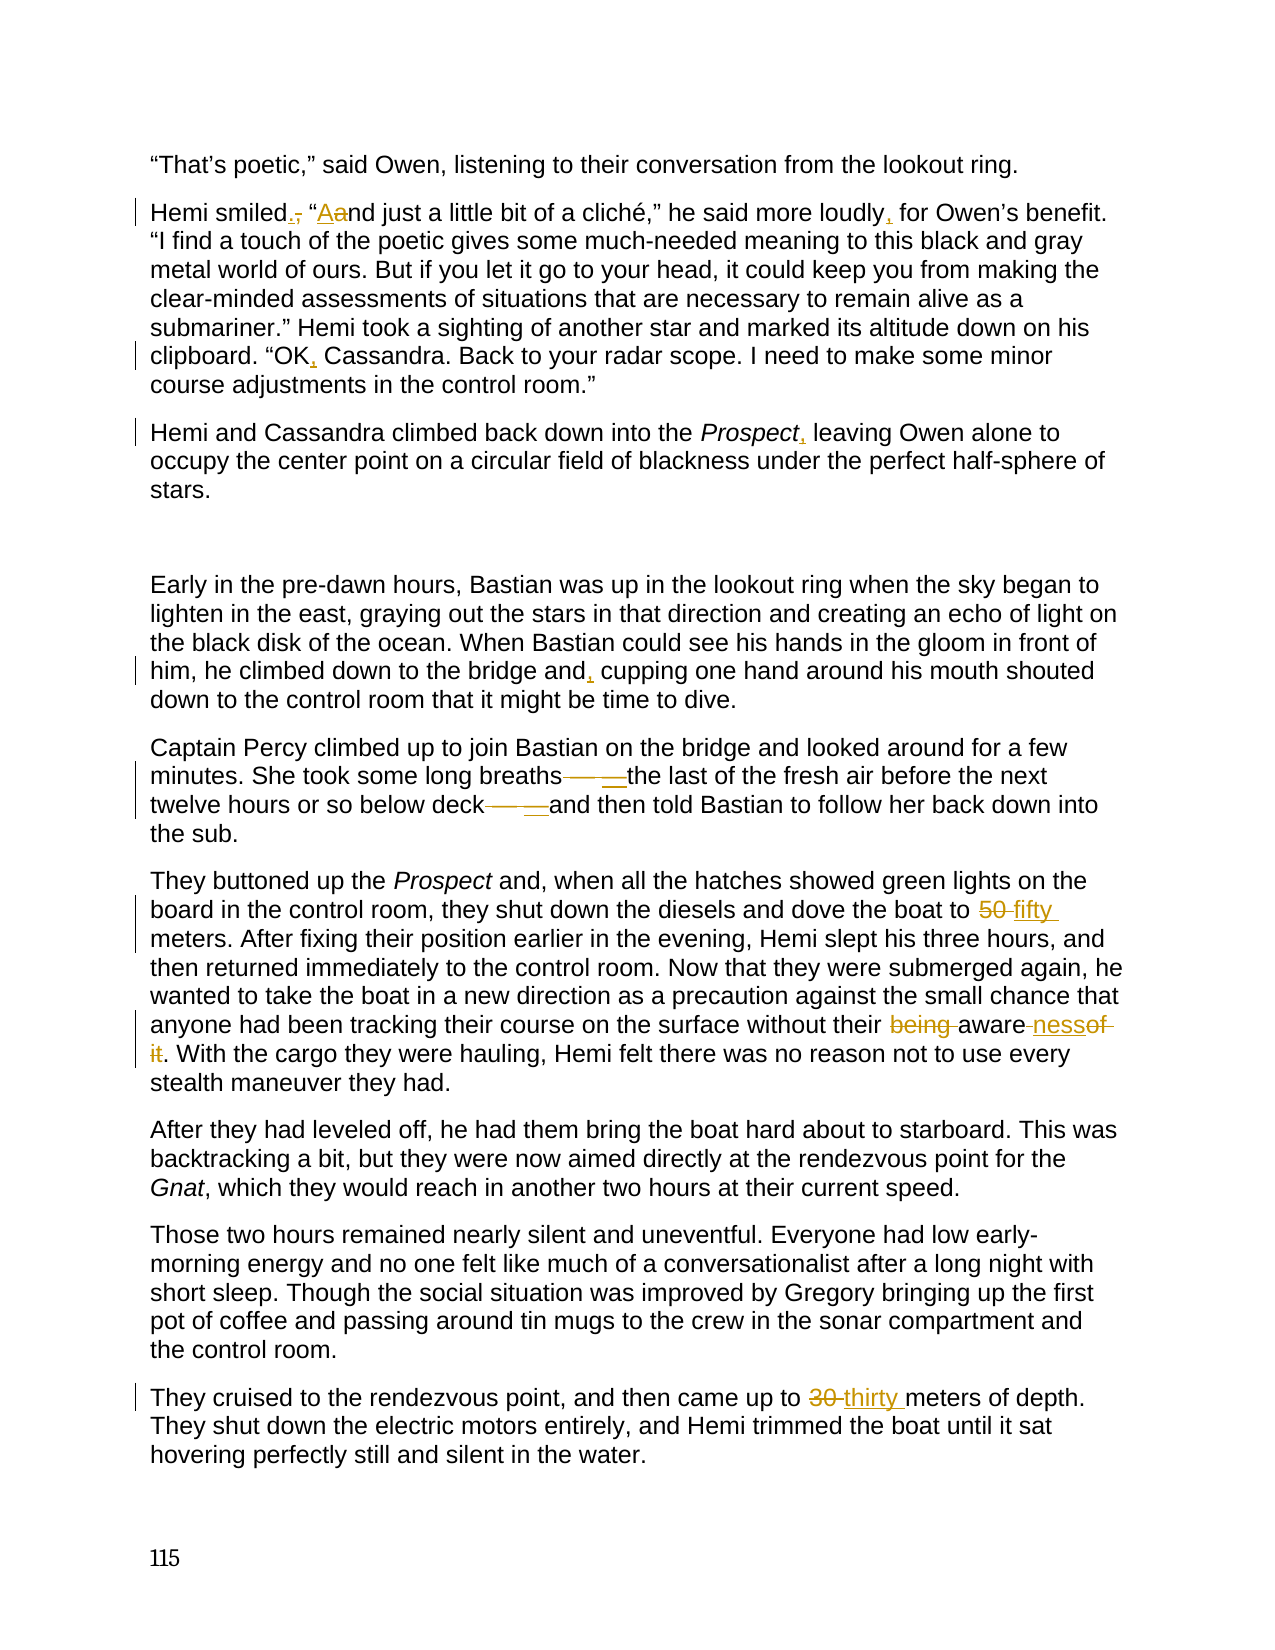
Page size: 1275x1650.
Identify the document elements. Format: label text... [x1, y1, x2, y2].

text Hemi and Cassandra climbed back down into the Prospect, leaving Owen alone to occupy the center point on a circular field of blackness under the perfect half-sphere of stars. [150, 417, 1125, 504]
text They buttoned up the Prospect and, when all the hatches showed green lights on the board in the control room, they shut down the diesels and dove the boat to fifty meters. After fixing their position earlier in the evening, Hemi slept his three hours, and then returned immediately to the control room. Now that they were submerged again, he wanted to take the boat in a new direction as a precaution against the small chance that anyone had been tracking their course on the surface without their awareness. With the cargo they were hauling, Hemi felt there was no reason not to use every stealth maneuver they had. [150, 866, 1125, 1096]
text They cruised to the rendezvous point, and then came up to thirty meters of depth. They shut down the electric motors entirely, and Hemi trimmed the boat until it sat hovering perfectly still and silent in the water. [150, 1382, 1125, 1469]
text Early in the pre-dawn hours, Bastian was up in the lookout ring when the sky began to lighten in the east, graying out the stars in that direction and creating an echo of light on the black disk of the ocean. When Bastian could see his hands in the gloom in front of him, he climbed down to the bridge and, cupping one hand around his mouth shouted down to the control room that it might be time to dive. [150, 570, 1125, 714]
text “That’s poetic,” said Owen, listening to their conversation from the lookout ring. [150, 150, 1125, 179]
text Those two hours remained nearly silent and uneventful. Everyone had low early-morning energy and no one felt like much of a conversationalist after a long night with short sleep. Though the social situation was improved by Gregory bringing up the first pot of coffee and passing around tin mugs to the crew in the sonar compartment and the control room. [150, 1220, 1125, 1364]
text Hemi smiled. “And just a little bit of a cliché,” he said more loudly, for Owen’s benefit. “I find a touch of the poetic gives some much-needed meaning to this black and gray metal world of ours. But if you let it go to your head, it could keep you from making the clear-minded assessments of situations that are necessary to remain alive as a submariner.” Hemi took a sighting of another star and marked its altitude down on his clipboard. “OK, Cassandra. Back to your radar scope. I need to make some minor course adjustments in the control room.” [150, 197, 1125, 399]
text After they had leveled off, he had them bring the boat hard about to starboard. This was backtracking a bit, but they were now aimed directly at the rendezvous point for the Gnat, which they would reach in another two hours at their current speed. [150, 1115, 1125, 1201]
text Captain Percy climbed up to join Bastian on the bridge and looked around for a few minutes. She took some long breaths—the last of the fresh air before the next twelve hours or so below deck—and then told Bastian to follow her back down into the sub. [150, 732, 1125, 847]
